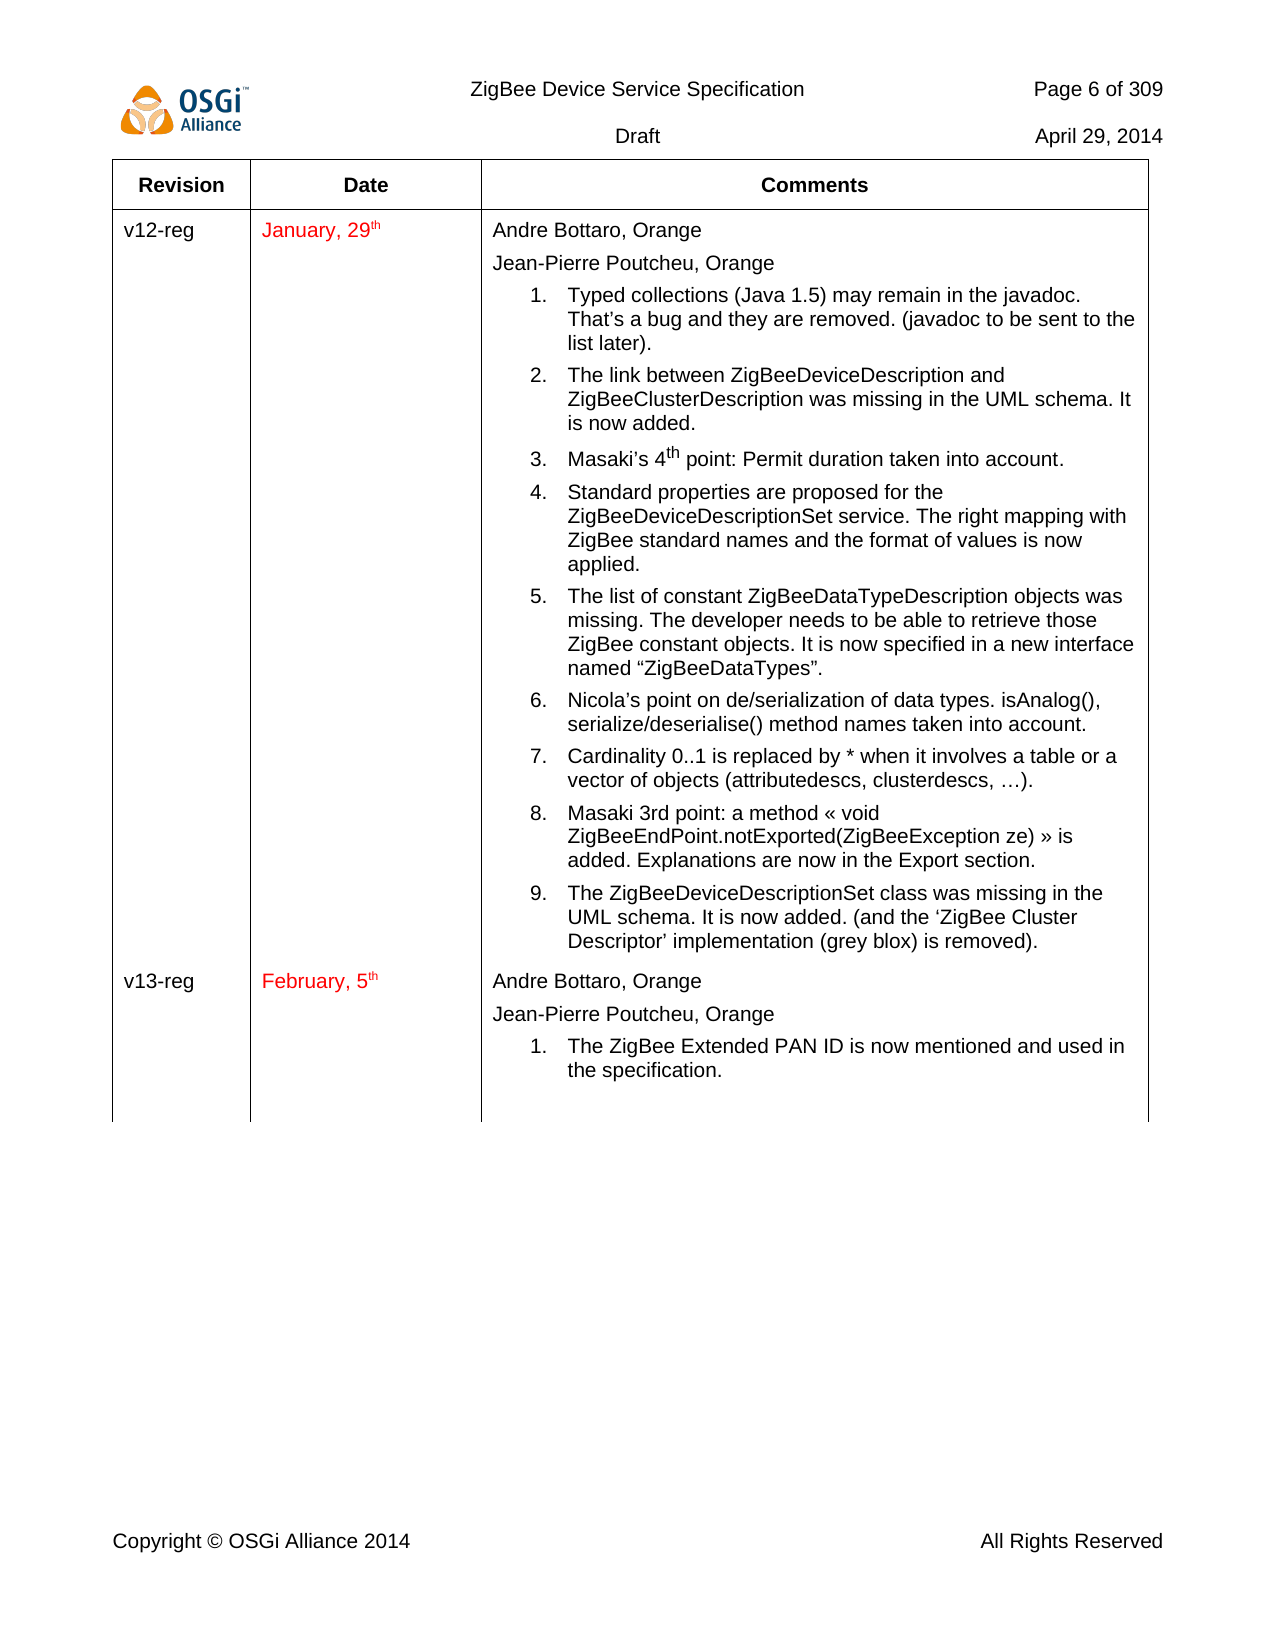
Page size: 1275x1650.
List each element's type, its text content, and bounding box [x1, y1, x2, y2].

table_cell Andre Bottaro, Orange Jean-Pierre Poutcheu, Orange The ZigBee Extended PAN ID is now mentioned and used in the specification. [482, 961, 1148, 1122]
table_header Comments [482, 160, 1148, 209]
table_cell January, 29th [251, 210, 481, 961]
table_cell February, 5th [251, 961, 481, 1122]
picture [113, 78, 257, 142]
table_header Revision [113, 160, 250, 209]
table_cell Andre Bottaro, Orange Jean-Pierre Poutcheu, Orange Typed collections (Java 1.5) may remain in the javadoc. That’s a bug and they are removed. (javadoc to be sent to the list later). The link between ZigBeeDeviceDescription and ZigBeeClusterDescription was missing in the UML schema. It is now added. Masaki’s 4th point: Permit duration taken into account. Standard properties are proposed for the ZigBeeDeviceDescriptionSet service. The right mapping with ZigBee standard names and the format of values is now applied. The list of constant ZigBeeDataTypeDescription objects was missing. The developer needs to be able to retrieve those ZigBee constant objects. It is now specified in a new interface named “ZigBeeDataTypes”. Nicola’s point on de/serialization of data types. isAnalog(), serialize/deserialise() method names taken into account. Cardinality 0..1 is replaced by * when it involves a table or a vector of objects (attributedescs, clusterdescs, …). Masaki 3rd point: a method « void ZigBeeEndPoint.notExported(ZigBeeException ze) » is added. Explanations are now in the Export section. The ZigBeeDeviceDescriptionSet class was missing in the UML schema. It is now added. (and the ‘ZigBee Cluster Descriptor’ implementation (grey blox) is removed). [482, 210, 1148, 961]
table_header Date [251, 160, 481, 209]
table_cell v13-reg [113, 961, 250, 1122]
table_cell v12-reg [113, 210, 250, 961]
